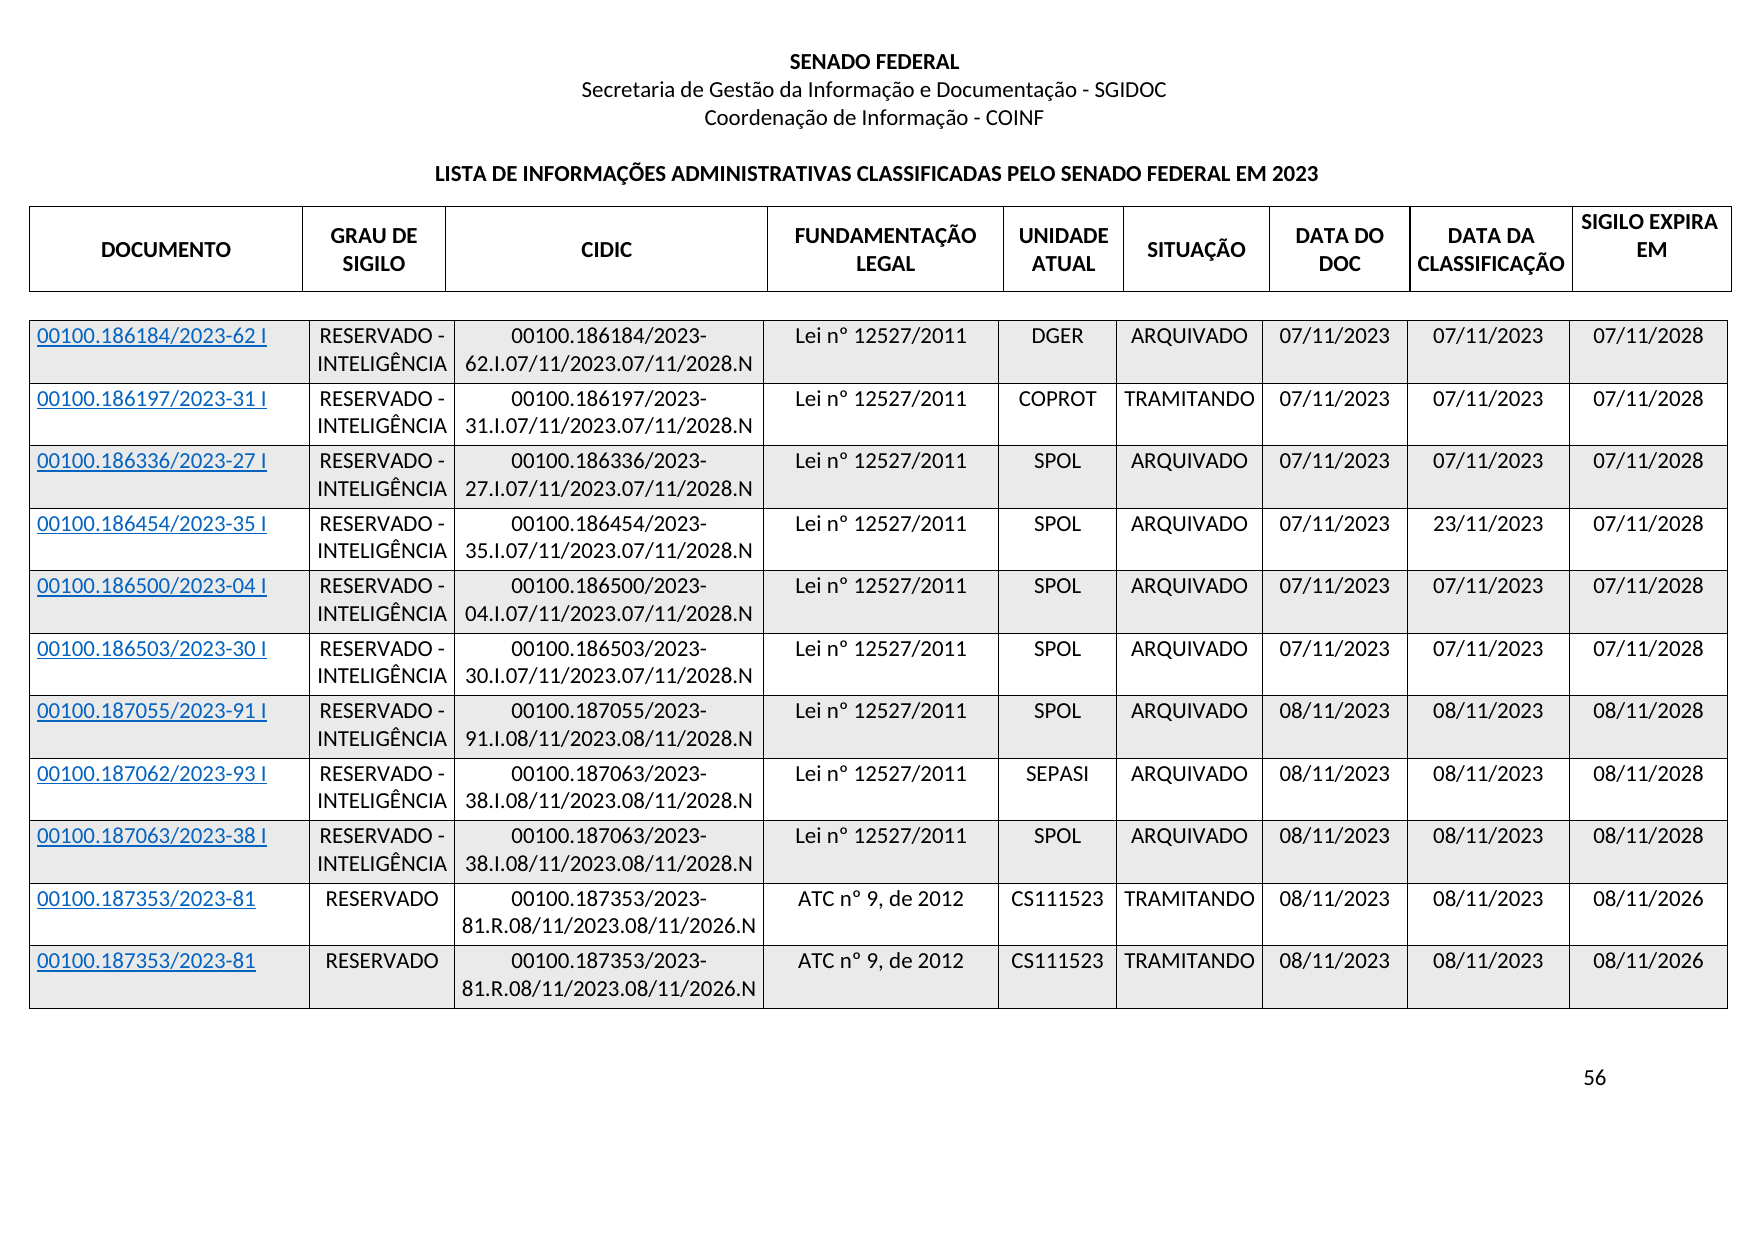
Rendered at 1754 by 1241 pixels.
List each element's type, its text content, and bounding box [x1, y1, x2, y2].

table_cell 00100.186184/2023-62 I [30, 321, 309, 383]
table_cell ARQUIVADO [1117, 634, 1262, 695]
table_cell 08/11/2026 [1570, 884, 1727, 945]
table_cell RESERVADO - INTELIGÊNCIA [310, 509, 454, 570]
table_cell ARQUIVADO [1117, 446, 1262, 508]
table_cell 08/11/2023 [1263, 759, 1407, 820]
table_cell 00100.186454/2023-35 I [30, 509, 309, 570]
table_cell 00100.187063/2023-38.I.08/11/2023.08/11/2028.N [455, 759, 763, 820]
table_cell ARQUIVADO [1117, 509, 1262, 570]
table_cell Lei nº 12527/2011 [764, 384, 998, 445]
table_cell 08/11/2028 [1570, 821, 1727, 883]
table_cell 07/11/2023 [1408, 634, 1569, 695]
table_cell 00100.186197/2023-31 I [30, 384, 309, 445]
table_cell SPOL [999, 446, 1116, 508]
table_cell 08/11/2023 [1263, 696, 1407, 758]
table_cell TRAMITANDO [1117, 884, 1262, 945]
table_cell 00100.186197/2023-31.I.07/11/2023.07/11/2028.N [455, 384, 763, 445]
table_cell 00100.186336/2023-27 I [30, 446, 309, 508]
table_cell RESERVADO - INTELIGÊNCIA [310, 571, 454, 633]
table_cell ARQUIVADO [1117, 759, 1262, 820]
table_cell 07/11/2023 [1408, 384, 1569, 445]
table_cell 08/11/2023 [1263, 946, 1407, 1008]
table_cell 08/11/2023 [1263, 821, 1407, 883]
table_cell CS111523 [999, 884, 1116, 945]
table_cell RESERVADO - INTELIGÊNCIA [310, 321, 454, 383]
table_cell 08/11/2023 [1263, 884, 1407, 945]
table_cell Lei nº 12527/2011 [764, 571, 998, 633]
table_cell SPOL [999, 571, 1116, 633]
table_cell RESERVADO - INTELIGÊNCIA [310, 759, 454, 820]
table_cell Lei nº 12527/2011 [764, 509, 998, 570]
table_cell 08/11/2023 [1408, 759, 1569, 820]
table_cell 00100.187353/2023-81 [30, 884, 309, 945]
table_cell 23/11/2023 [1408, 509, 1569, 570]
table_cell 07/11/2028 [1570, 446, 1727, 508]
table_cell 07/11/2023 [1263, 321, 1407, 383]
table_cell 07/11/2028 [1570, 509, 1727, 570]
table_cell RESERVADO [310, 884, 454, 945]
table_cell 00100.186454/2023-35.I.07/11/2023.07/11/2028.N [455, 509, 763, 570]
table_cell 00100.187055/2023-91 I [30, 696, 309, 758]
table_cell Lei nº 12527/2011 [764, 696, 998, 758]
table_cell 07/11/2023 [1263, 446, 1407, 508]
table_cell 07/11/2028 [1570, 321, 1727, 383]
table_cell SPOL [999, 509, 1116, 570]
table_cell 08/11/2028 [1570, 759, 1727, 820]
table_cell ARQUIVADO [1117, 696, 1262, 758]
table_cell TRAMITANDO [1117, 384, 1262, 445]
table_cell 00100.186500/2023-04 I [30, 571, 309, 633]
table_cell 07/11/2023 [1263, 384, 1407, 445]
table_cell ATC nº 9, de 2012 [764, 946, 998, 1008]
table_cell 00100.186336/2023-27.I.07/11/2023.07/11/2028.N [455, 446, 763, 508]
table_cell 00100.187063/2023-38 I [30, 821, 309, 883]
table_cell ATC nº 9, de 2012 [764, 884, 998, 945]
table_cell CS111523 [999, 946, 1116, 1008]
table_cell RESERVADO - INTELIGÊNCIA [310, 696, 454, 758]
table_cell 07/11/2023 [1263, 571, 1407, 633]
table_cell ARQUIVADO [1117, 571, 1262, 633]
table_cell SPOL [999, 634, 1116, 695]
table_cell DGER [999, 321, 1116, 383]
table_cell SPOL [999, 821, 1116, 883]
table_cell 07/11/2028 [1570, 384, 1727, 445]
table_cell 08/11/2023 [1408, 884, 1569, 945]
table_cell 00100.186503/2023-30.I.07/11/2023.07/11/2028.N [455, 634, 763, 695]
table_cell 00100.187062/2023-93 I [30, 759, 309, 820]
table_cell RESERVADO - INTELIGÊNCIA [310, 634, 454, 695]
table_cell 07/11/2023 [1408, 571, 1569, 633]
table_cell 08/11/2023 [1408, 696, 1569, 758]
table_cell 08/11/2026 [1570, 946, 1727, 1008]
table_cell 07/11/2023 [1408, 446, 1569, 508]
table_cell 00100.187353/2023-81 [30, 946, 309, 1008]
table_cell COPROT [999, 384, 1116, 445]
table_cell 00100.187353/2023-81.R.08/11/2023.08/11/2026.N [455, 946, 763, 1008]
table_cell 07/11/2028 [1570, 571, 1727, 633]
table_cell 00100.186503/2023-30 I [30, 634, 309, 695]
table_cell SPOL [999, 696, 1116, 758]
table_cell Lei nº 12527/2011 [764, 446, 998, 508]
table_cell 08/11/2023 [1408, 946, 1569, 1008]
table_cell 08/11/2023 [1408, 821, 1569, 883]
table_cell RESERVADO - INTELIGÊNCIA [310, 446, 454, 508]
table_cell 07/11/2023 [1263, 509, 1407, 570]
table_cell ARQUIVADO [1117, 821, 1262, 883]
table_cell SEPASI [999, 759, 1116, 820]
table_cell Lei nº 12527/2011 [764, 634, 998, 695]
table_cell 00100.186184/2023-62.I.07/11/2023.07/11/2028.N [455, 321, 763, 383]
table_cell 00100.187055/2023-91.I.08/11/2023.08/11/2028.N [455, 696, 763, 758]
table_cell 07/11/2023 [1263, 634, 1407, 695]
table_cell RESERVADO - INTELIGÊNCIA [310, 384, 454, 445]
table_cell Lei nº 12527/2011 [764, 321, 998, 383]
table_cell ARQUIVADO [1117, 321, 1262, 383]
table_cell Lei nº 12527/2011 [764, 821, 998, 883]
table_cell Lei nº 12527/2011 [764, 759, 998, 820]
table_cell TRAMITANDO [1117, 946, 1262, 1008]
table_cell 00100.186500/2023-04.I.07/11/2023.07/11/2028.N [455, 571, 763, 633]
table_cell 00100.187063/2023-38.I.08/11/2023.08/11/2028.N [455, 821, 763, 883]
table_cell 07/11/2023 [1408, 321, 1569, 383]
table_cell 07/11/2028 [1570, 634, 1727, 695]
table_cell RESERVADO [310, 946, 454, 1008]
table_cell RESERVADO - INTELIGÊNCIA [310, 821, 454, 883]
table_cell 08/11/2028 [1570, 696, 1727, 758]
table_cell 00100.187353/2023-81.R.08/11/2023.08/11/2026.N [455, 884, 763, 945]
